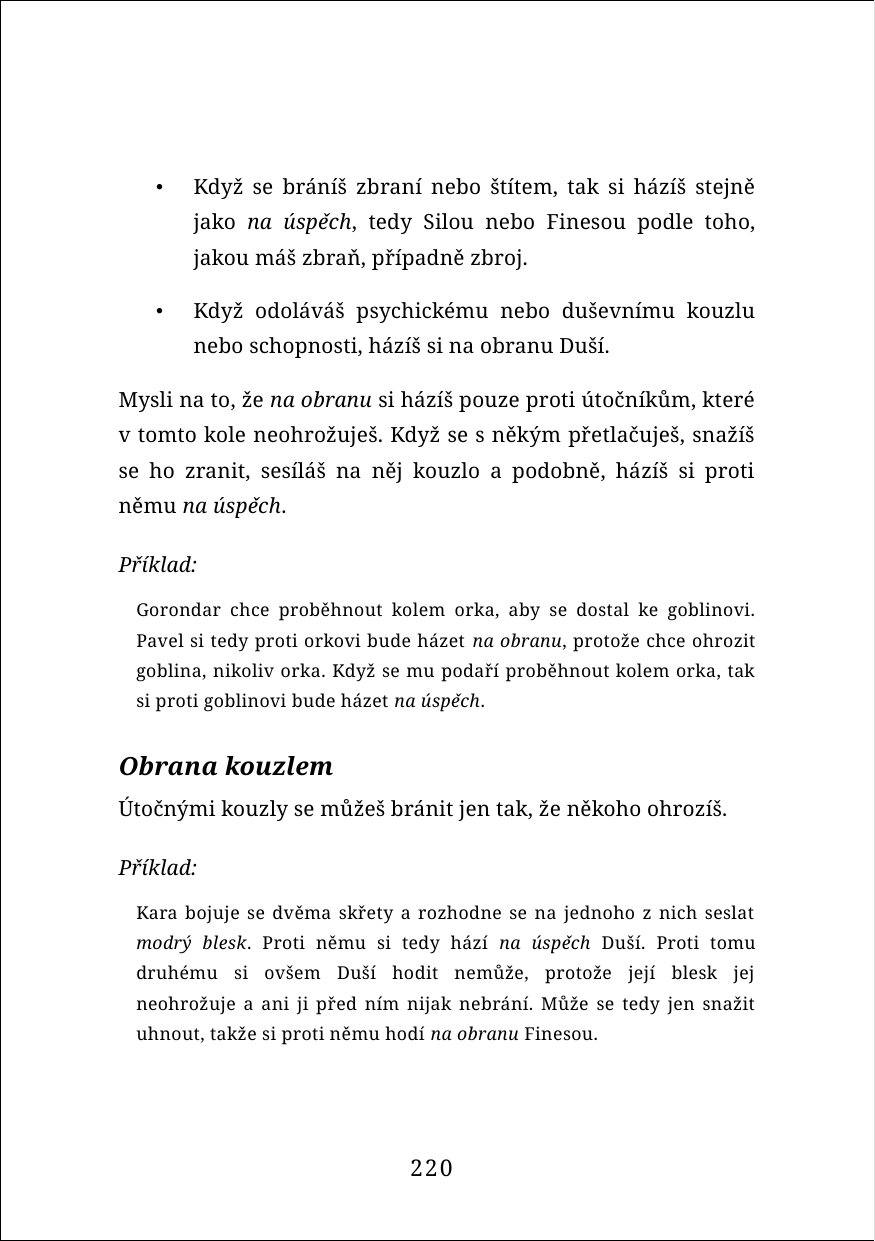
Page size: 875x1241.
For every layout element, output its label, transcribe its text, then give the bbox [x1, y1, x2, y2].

list Když odoláváš psychickému nebo duševnímu kouzlu nebo schopnosti, házíš si na obranu Duší. [156, 296, 756, 360]
text Gorondar chce proběhnout kolem orka, aby se dostal ke goblinovi. Pavel si tedy proti orkovi bude házet na obranu, protože chce ohrozit goblina, nikoliv orka. Když se mu podaří proběhnout kolem orka, tak si proti goblinovi bude házet na úspěch. [136, 598, 756, 713]
text Kara bojuje se dvěma skřety a rozhodne se na jednoho z nich seslat modrý blesk. Proti němu si tedy hází na úspěch Duší. Proti tomu druhému si ovšem Duší hodit nemůže, protože její blesk jej neohrožuje a ani ji před ním nijak nebrání. Může se tedy jen snažit uhnout, takže si proti němu hodí na obranu Finesou. [136, 900, 756, 1045]
text Příklad: [118, 853, 756, 882]
text Útočnými kouzly se můžeš bránit jen tak, že někoho ohrozíš. [118, 794, 756, 822]
text Mysli na to, že na obranu si házíš pouze proti útočníkům, které v tomto kole neohrožuješ. Když se s někým přetlačuješ, snažíš se ho zranit, sesíláš na něj kouzlo a podobně, házíš si proti němu na úspěch. [118, 385, 756, 520]
text Příklad: [118, 551, 756, 579]
subtitle Obrana kouzlem [118, 748, 756, 782]
list Když se bráníš zbraní nebo štítem, tak si házíš stejně jako na úspěch, tedy Silou nebo Finesou podle toho, jakou máš zbraň, případně zbroj. [156, 172, 756, 271]
